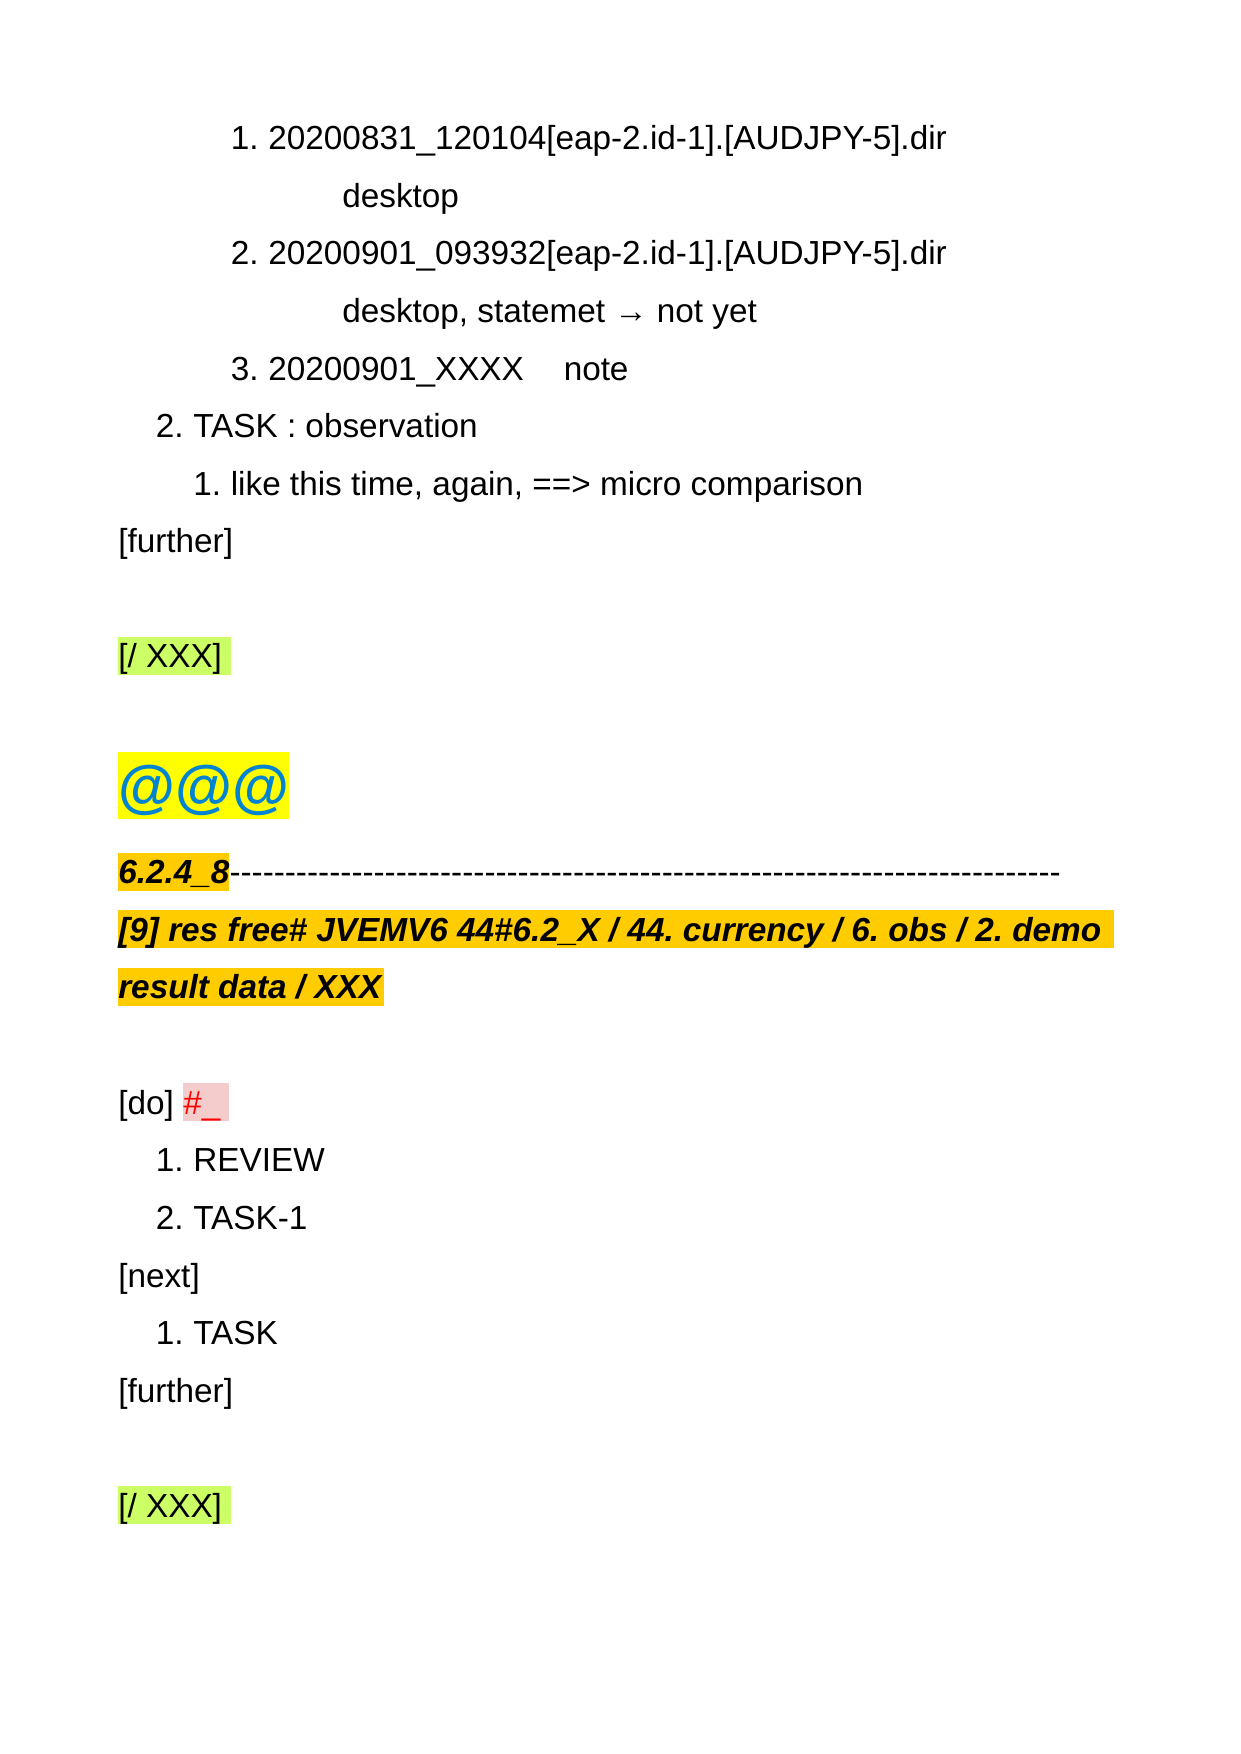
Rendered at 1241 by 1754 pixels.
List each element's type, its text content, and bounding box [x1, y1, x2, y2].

text [further] [118, 1371, 1122, 1409]
text 6.2.4_8--------------------------------------------------------------------------- [118, 852, 1122, 891]
text [/ XXX] [118, 579, 1122, 675]
text [further] [118, 521, 1122, 560]
list 20200901_XXXX note [231, 348, 1122, 387]
text [do] #_ [118, 1083, 1122, 1121]
list like this time, again, ==> micro comparison [193, 464, 1122, 502]
list TASK : observation [156, 406, 1122, 444]
list TASK [156, 1313, 1122, 1352]
list 20200831_120104[eap-2.id-1].[AUDJPY-5].dir desktop [231, 118, 1122, 214]
list REVIEW [156, 1140, 1122, 1179]
text [/ XXX] [118, 1428, 1122, 1524]
list TASK-1 [156, 1198, 1122, 1236]
text [next] [118, 1256, 1122, 1294]
text [9] res free# JVEMV6 44#6.2_X / 44. currency / 6. obs / 2. demo result data / XXX [118, 910, 1122, 1006]
text @@@ [118, 752, 1122, 819]
list 20200901_093932[eap-2.id-1].[AUDJPY-5].dir desktop, statemet → not yet [231, 233, 1122, 329]
